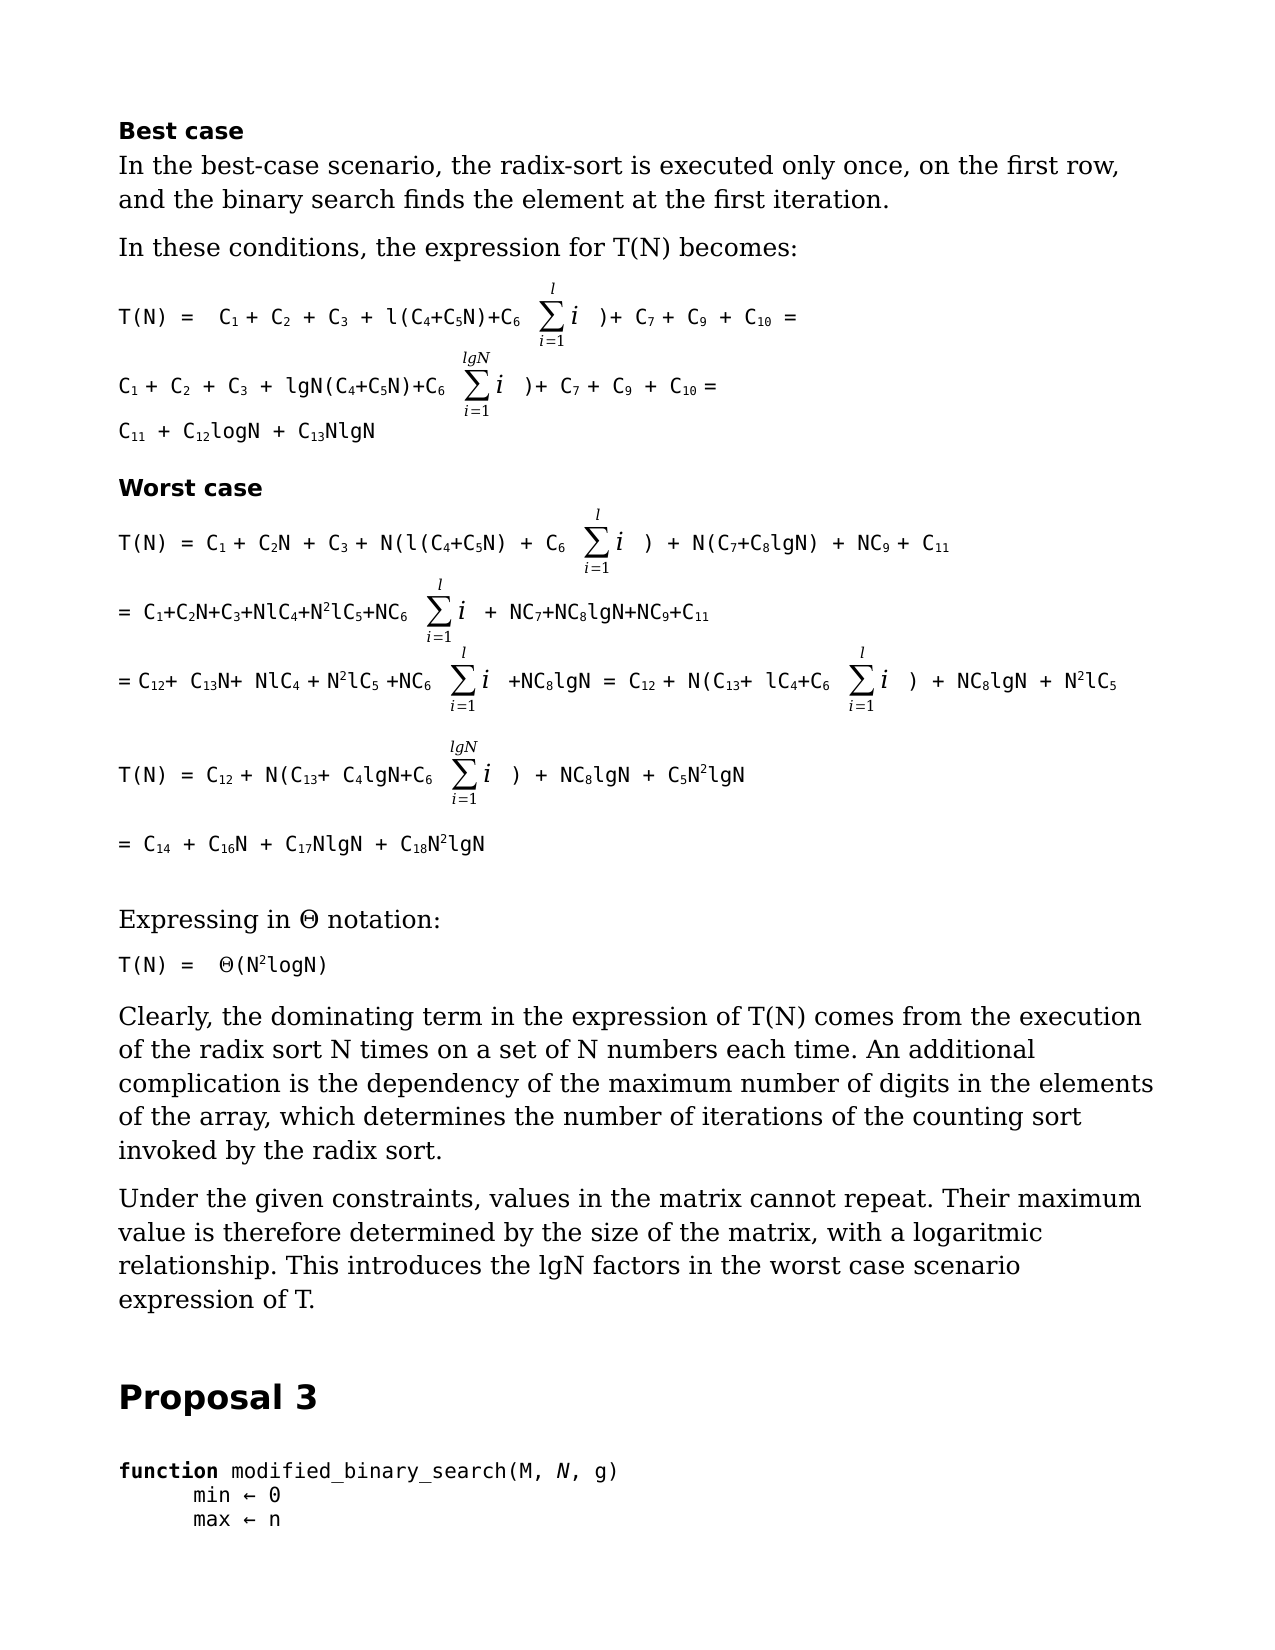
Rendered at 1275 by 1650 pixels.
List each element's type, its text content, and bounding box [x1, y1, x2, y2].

text = C1+C2N+C3+NlC4+N2lC5+NC6+ NC7+NC8lgN+NC9+C11 [118, 577, 1157, 646]
text = C14 + C16N + C17NlgN + C18N2lgN [118, 832, 1157, 857]
subtitle Best case [118, 118, 1157, 145]
text In these conditions, the expression for T(N) becomes: [118, 233, 1157, 262]
text T(N) = C1 + C2N + C3 + N(l(C4+C5N) + C6) + N(C7+C8lgN) + NC9 + C11 [118, 508, 1157, 577]
text max ← n [118, 1507, 1157, 1532]
text min ← 0 [118, 1483, 1157, 1507]
text In the best-case scenario, the radix-sort is executed only once, on the first row, and the binary search finds the element at the first iteration. [118, 152, 1157, 214]
text T(N) = C12 + N(C13+ C4lgN+C6) + NC8lgN + C5N2lgN [118, 739, 1157, 808]
text Clearly, the dominating term in the expression of T(N) comes from the execution of the radix sort N times on a set of N numbers each time. An additional complication is the dependency of the maximum number of digits in the elements of the array, which determines the number of iterations of the counting sort invoked by the radix sort. [118, 1002, 1157, 1165]
text C11 + C12logN + C13NlgN [118, 419, 1157, 444]
text Under the given constraints, values in the matrix cannot repeat. Their maximum value is therefore determined by the size of the matrix, with a logaritmic relationship. This introduces the lgN factors in the worst case scenario expression of T. [118, 1184, 1157, 1314]
subtitle Proposal 3 [118, 1378, 1157, 1417]
subtitle Worst case [118, 474, 1157, 501]
text C1 + C2 + C3 + lgN(C4+C5N)+C6)+ C7 + C9 + C10 = [118, 350, 1157, 419]
text T(N) = Θ(N2logN) [118, 953, 1157, 978]
text = C12+ C13N+ NlC4 + N2lC5 +NC6+NC8lgN = C12 + N(C13+ lC4+C6) + NC8lgN + N2lC5 [118, 646, 1157, 715]
text function modified_binary_search(M, N, g) [118, 1459, 1157, 1483]
text T(N) = C1 + C2 + C3 + l(C4+C5N)+C6)+ C7 + C9 + C10 = [118, 281, 1157, 350]
text Expressing in Θ notation: [118, 905, 1157, 934]
